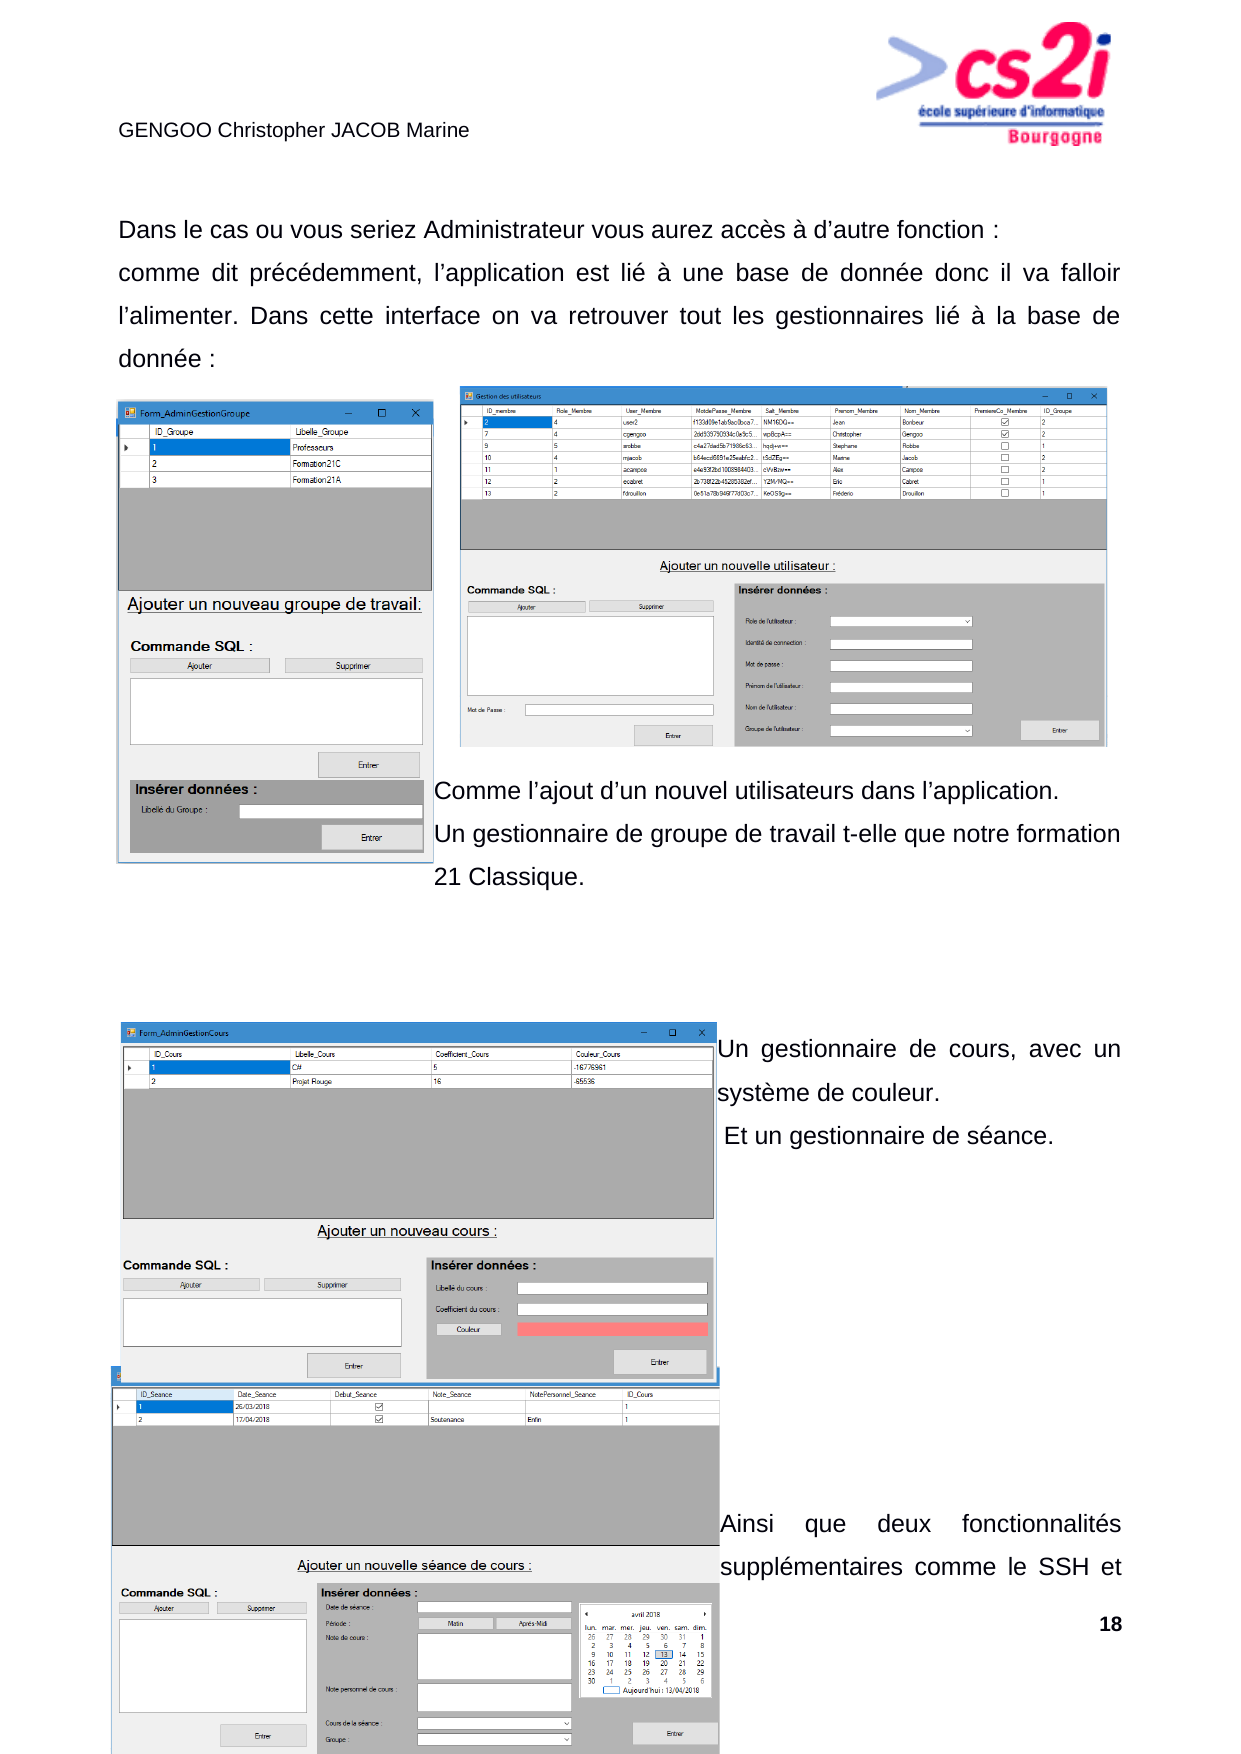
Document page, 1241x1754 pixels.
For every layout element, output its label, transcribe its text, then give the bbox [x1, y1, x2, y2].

text Un gestionnaire de groupe de travail t-elle que notre formation 21 Classique. [118, 819, 1122, 891]
text Dans le cas ou vous seriez Administrateur vous aurez accès à d’autre fonction : [118, 215, 1122, 243]
picture [876, 22, 1111, 146]
text Un gestionnaire de cours, avec un système de couleur. [717, 1034, 1122, 1106]
text Comme l’ajout d’un nouvel utilisateurs dans l’application. [118, 387, 1122, 804]
picture [110, 1022, 720, 1754]
text Ainsi que deux fonctionnalités supplémentaires comme le SSH et [720, 1509, 1122, 1581]
picture [116, 399, 434, 864]
text comme dit précédemment, l’application est lié à une base de donnée donc il va falloir l’alimenter. Dans cette interface on va retrouver tout les gestionnaires lié à la base de donnée : [118, 258, 1122, 373]
text Et un gestionnaire de séance. [717, 1121, 1122, 1149]
picture [459, 386, 1108, 747]
